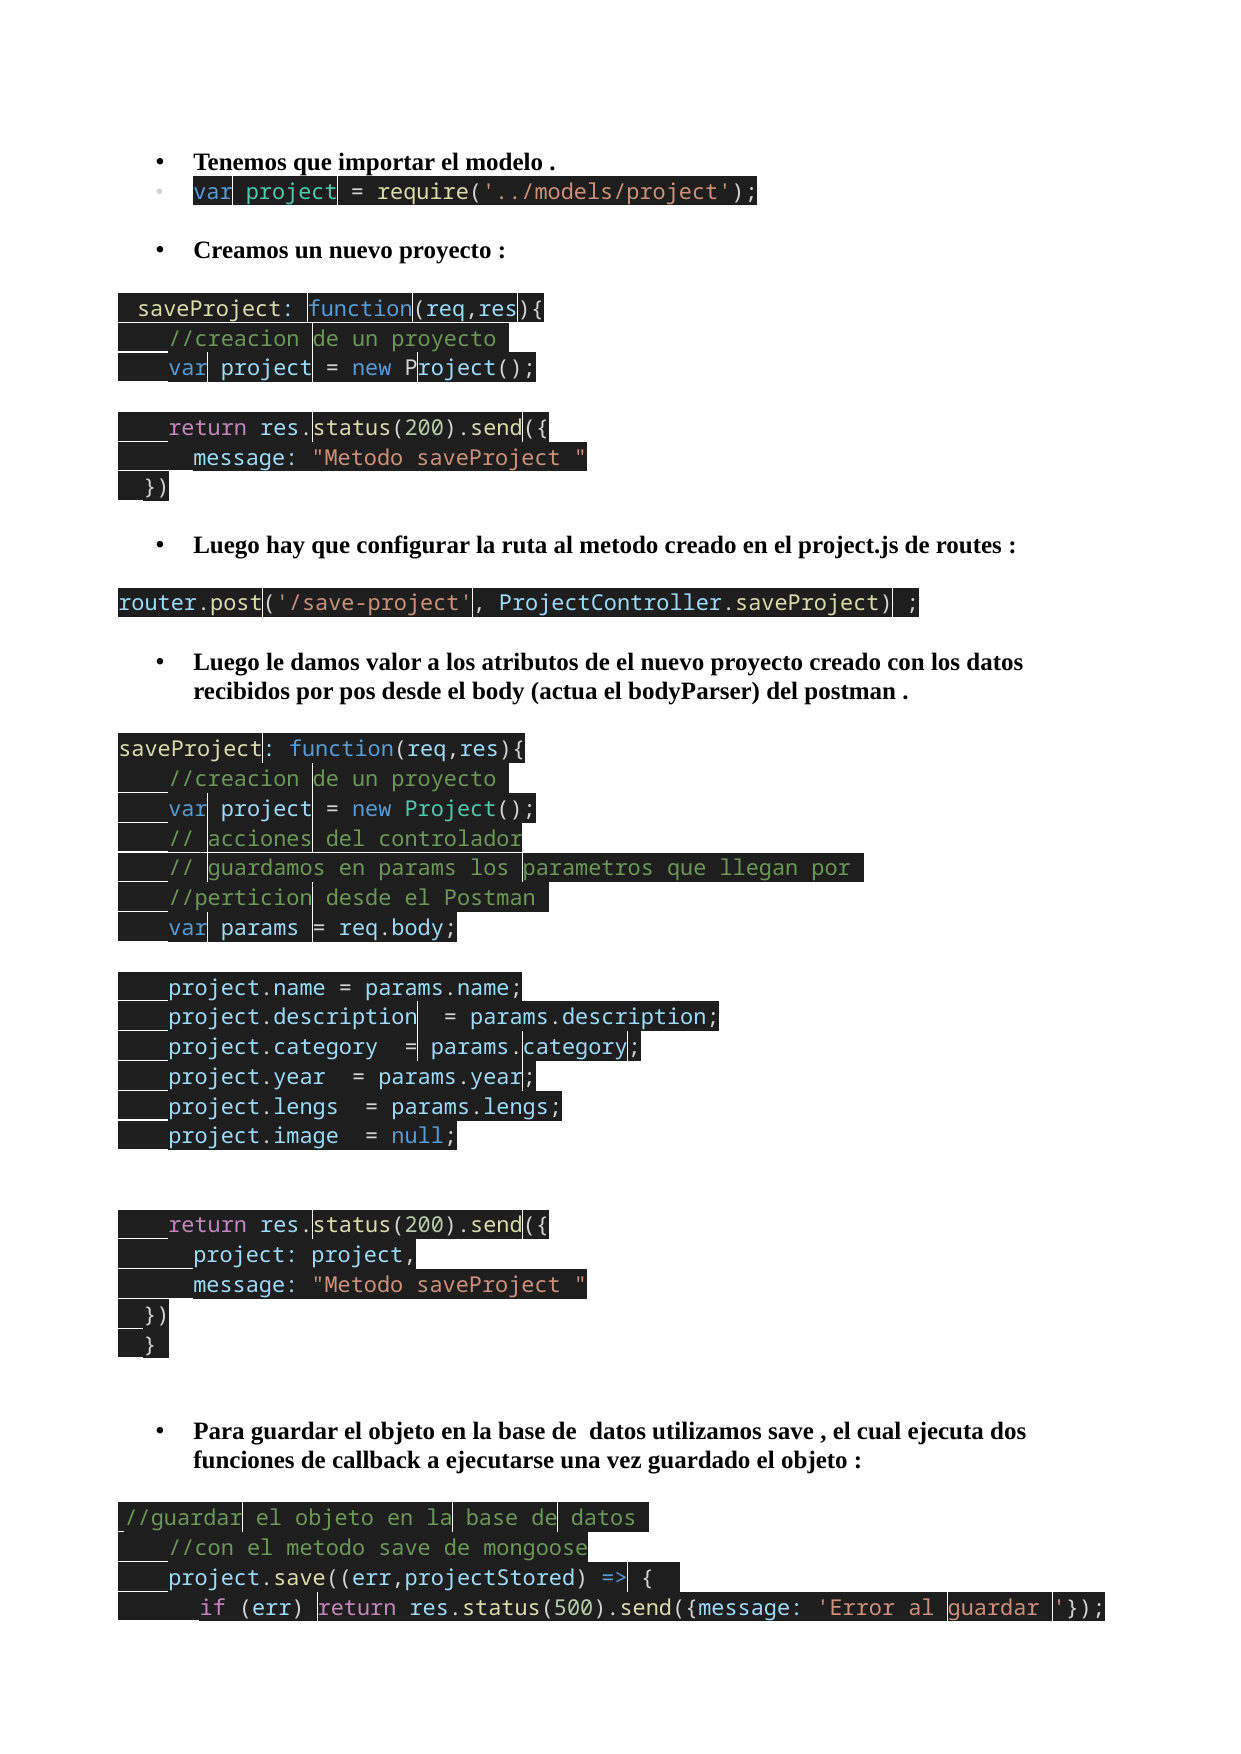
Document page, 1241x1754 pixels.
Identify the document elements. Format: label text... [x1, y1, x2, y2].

text saveProject: function(req,res){ [118, 293, 1122, 322]
text return res.status(200).send({ [118, 1209, 1122, 1239]
text router.post('/save-project', ProjectController.saveProject) ; [118, 587, 1122, 617]
text project: project, [118, 1239, 1122, 1269]
text saveProject: function(req,res){ [118, 733, 1122, 763]
text project.description = params.description; [118, 1001, 1122, 1031]
text project.year = params.year; [118, 1061, 1122, 1091]
list Luego hay que configurar la ruta al metodo creado en el project.js de routes : [156, 530, 1122, 559]
text var params = req.body; [118, 912, 1122, 942]
text //creacion de un proyecto [118, 322, 1122, 352]
text }) [118, 1299, 1122, 1329]
list Creamos un nuevo proyecto : [156, 235, 1122, 264]
text project.name = params.name; [118, 972, 1122, 1001]
text //guardar el objeto en la base de datos [118, 1502, 1122, 1532]
text var project = new Project(); [118, 793, 1122, 823]
text project.save((err,projectStored) => { [118, 1562, 1122, 1592]
text // acciones del controlador [118, 823, 1122, 852]
text //creacion de un proyecto [118, 763, 1122, 793]
list var project = require('../models/project'); [156, 176, 1122, 205]
list Para guardar el objeto en la base de datos utilizamos save , el cual ejecuta dos funciones de callback a ejecutarse una vez guardado el objeto : [156, 1416, 1122, 1473]
text }) [118, 471, 1122, 501]
text message: "Metodo saveProject " [118, 1269, 1122, 1299]
text } [118, 1329, 1122, 1358]
text message: "Metodo saveProject " [118, 442, 1122, 471]
text //con el metodo save de mongoose [118, 1532, 1122, 1562]
list Tenemos que importar el modelo . [156, 147, 1122, 176]
text return res.status(200).send({ [118, 412, 1122, 442]
text //perticion desde el Postman [118, 882, 1122, 912]
list Luego le damos valor a los atributos de el nuevo proyecto creado con los datos recibidos por pos desde el body (actua el bodyParser) del postman . [156, 647, 1122, 704]
text project.category = params.category; [118, 1031, 1122, 1061]
text project.image = null; [118, 1121, 1122, 1150]
text // guardamos en params los parametros que llegan por [118, 852, 1122, 882]
text if (err) return res.status(500).send({message: 'Error al guardar '}); [118, 1592, 1122, 1621]
text var project = new Project(); [118, 352, 1122, 382]
text project.lengs = params.lengs; [118, 1091, 1122, 1121]
